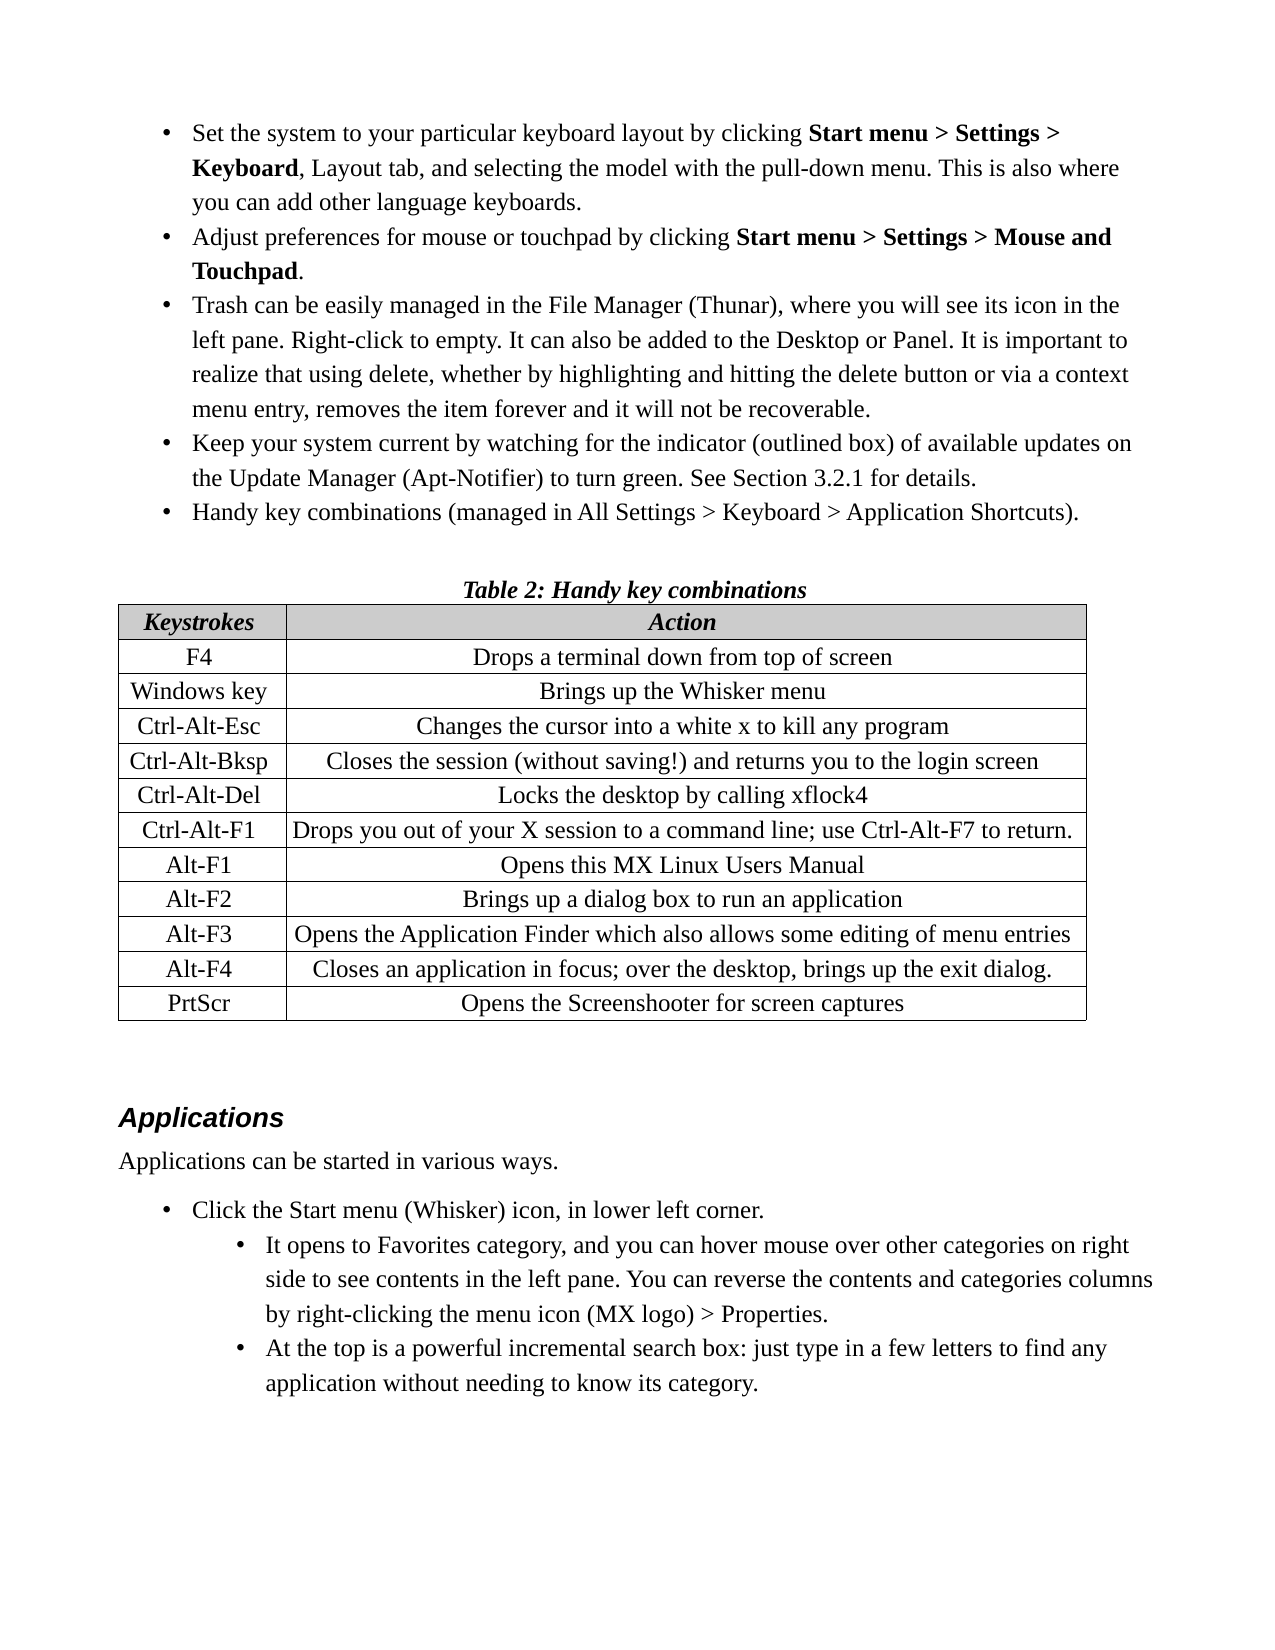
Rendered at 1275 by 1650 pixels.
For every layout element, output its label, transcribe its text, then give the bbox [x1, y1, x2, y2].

subtitle Applications [118, 1102, 1157, 1134]
table_cell Opens this MX Linux Users Manual [287, 848, 1086, 881]
table_cell Locks the desktop by calling xflock4 [287, 779, 1086, 812]
table_cell Alt-F3 [119, 917, 286, 951]
list At the top is a powerful incremental search box: just type in a few letters to find any application without needing to know its category. [236, 1333, 1157, 1396]
list Set the system to your particular keyboard layout by clicking Start menu > Settings > Keyboard, Layout tab, and selecting the model with the pull-down menu. This is also where you can add other language keyboards. [162, 118, 1157, 216]
table_cell Drops a terminal down from top of screen [287, 640, 1086, 673]
table_cell Alt-F4 [119, 952, 286, 986]
table_cell Windows key [119, 674, 286, 708]
table_cell Brings up the Whisker menu [287, 674, 1086, 708]
table_cell Ctrl-Alt-F1 [119, 813, 286, 847]
text Applications can be started in various ways. [118, 1146, 1157, 1175]
table_cell Closes the session (without saving!) and returns you to the login screen [287, 744, 1086, 777]
subtitle Table 2: Handy key combinations [118, 575, 1157, 604]
table_cell Opens the Application Finder which also allows some editing of menu entries [287, 917, 1086, 951]
table_cell Changes the cursor into a white x to kill any program [287, 709, 1086, 743]
table_cell Alt-F2 [119, 882, 286, 916]
table_cell Brings up a dialog box to run an application [287, 882, 1086, 916]
table_cell Opens the Screenshooter for screen captures [287, 987, 1086, 1020]
table_cell Drops you out of your X session to a command line; use Ctrl-Alt-F7 to return. [287, 813, 1086, 847]
table_cell F4 [119, 640, 286, 673]
list Click the Start menu (Whisker) icon, in lower left corner. [162, 1195, 1157, 1224]
list Keep your system current by watching for the indicator (outlined box) of available updates on the Update Manager (Apt-Notifier) to turn green. See Section 3.2.1 for details. [162, 428, 1157, 492]
table_cell Closes an application in focus; over the desktop, brings up the exit dialog. [287, 952, 1086, 986]
table_header Keystrokes [119, 605, 286, 639]
list It opens to Favorites category, and you can hover mouse over other categories on right side to see contents in the left pane. You can reverse the contents and categories columns by right-clicking the menu icon (MX logo) > Properties. [236, 1230, 1157, 1327]
table_cell PrtScr [119, 987, 286, 1020]
table_cell Alt-F1 [119, 848, 286, 881]
list Handy key combinations (managed in All Settings > Keyboard > Application Shortcuts). [162, 497, 1157, 526]
table_header Action [287, 605, 1086, 639]
table_cell Ctrl-Alt-Bksp [119, 744, 286, 777]
table_cell Ctrl-Alt-Del [119, 779, 286, 812]
table_cell Ctrl-Alt-Esc [119, 709, 286, 743]
list Trash can be easily managed in the File Manager (Thunar), where you will see its icon in the left pane. Right-click to empty. It can also be added to the Desktop or Panel. It is important to realize that using delete, whether by highlighting and hitting the delete button or via a context menu entry, removes the item forever and it will not be recoverable. [162, 291, 1157, 423]
list Adjust preferences for mouse or touchpad by clicking Start menu > Settings > Mouse and Touchpad. [162, 222, 1157, 285]
